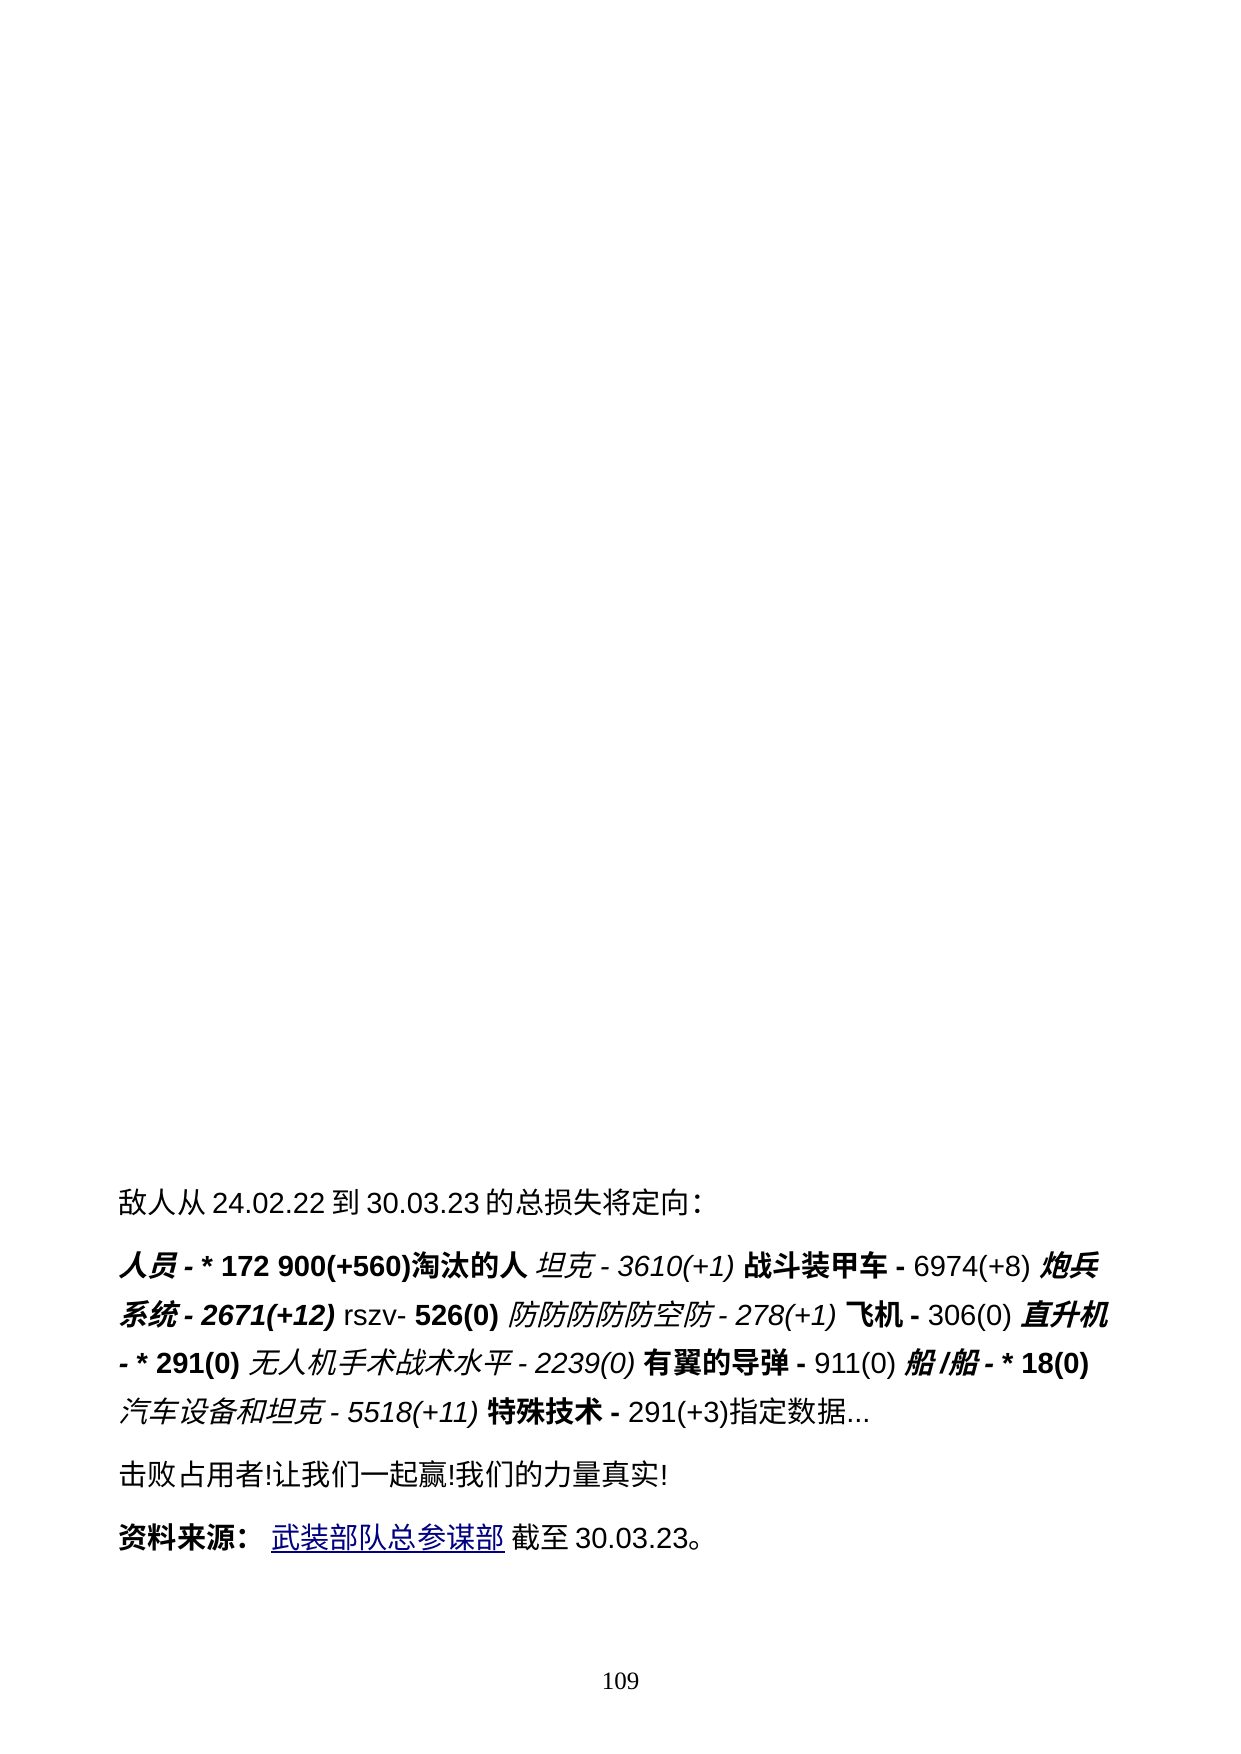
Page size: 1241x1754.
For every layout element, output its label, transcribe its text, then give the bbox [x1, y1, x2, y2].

text 击败占用者!让我们一起赢!我们的力量真实! [118, 1452, 1122, 1494]
text 敌人从24.02.22到30.03.23的总损失将定向： [118, 118, 1122, 1222]
text 资料来源： 武装部队总参谋部 截至30.03.23。 [118, 1515, 1122, 1557]
text 人员 - * 172 900(+560)淘汰的人 坦克 - 3610(+1) 战斗装甲车 - 6974(+8) 炮兵系统 - 2671(+12) rszv- 526(0) 防防防防防空防 - 278(+1) 飞机 - 306(0) 直升机 - * 291(0) 无人机手术战术水平 - 2239(0) 有翼的导弹 - 911(0) 船 /船 - * 18(0) 汽车设备和坦克 - 5518(+11) 特殊技术 - 291(+3)指定数据... [118, 1243, 1122, 1431]
